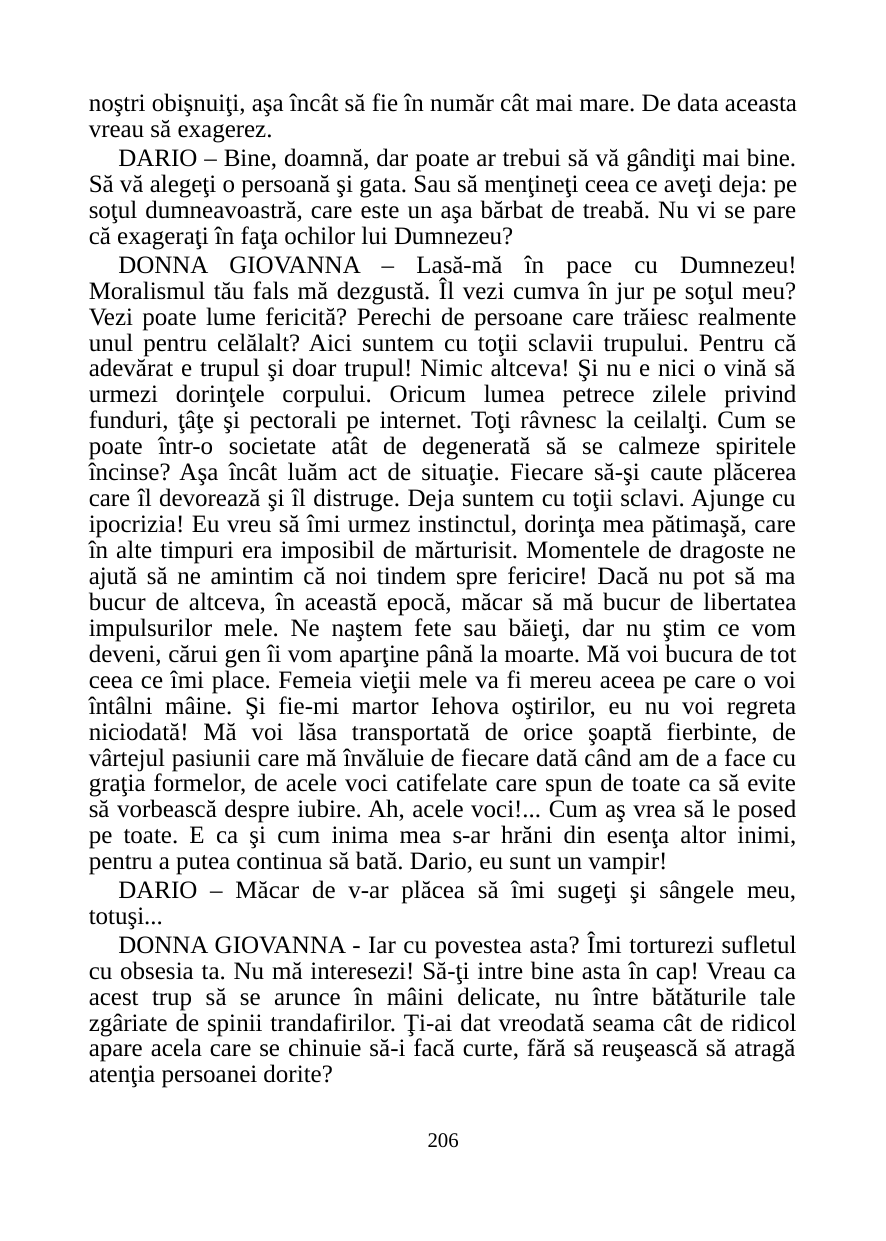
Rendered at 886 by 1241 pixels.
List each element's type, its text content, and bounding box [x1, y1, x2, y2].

text DONNA GIOVANNA - Iar cu povestea asta? Îmi torturezi sufletul cu obsesia ta. Nu mă interesezi! Să-ţi intre bine asta în cap! Vreau ca acest trup să se arunce în mâini delicate, nu între bătăturile tale zgâriate de spinii trandafirilor. Ţi-ai dat vreodată seama cât de ridicol apare acela care se chinuie să-i facă curte, fără să reuşească să atragă atenţia persoanei dorite? [88, 930, 797, 1088]
text DARIO – Măcar de v-ar plăcea să îmi sugeţi şi sângele meu, totuşi... [88, 875, 797, 930]
text DONNA GIOVANNA – Lasă-mă în pace cu Dumnezeu! Moralismul tău fals mă dezgustă. Îl vezi cumva în jur pe soţul meu? Vezi poate lume fericită? Perechi de persoane care trăiesc realmente unul pentru celălalt? Aici suntem cu toţii sclavii trupului. Pentru că adevărat e trupul şi doar trupul! Nimic altceva! Şi nu e nici o vină să urmezi dorinţele corpului. Oricum lumea petrece zilele privind funduri, ţâţe şi pectorali pe internet. Toţi râvnesc la ceilalţi. Cum se poate într-o societate atât de degenerată să se calmeze spiritele încinse? Aşa încât luăm act de situaţie. Fiecare să-şi caute plăcerea care îl devorează şi îl distruge. Deja suntem cu toţii sclavi. Ajunge cu ipocrizia! Eu vreu să îmi urmez instinctul, dorinţa mea pătimaşă, care în alte timpuri era imposibil de mărturisit. Momentele de dragoste ne ajută să ne amintim că noi tindem spre fericire! Dacă nu pot să ma bucur de altceva, în această epocă, măcar să mă bucur de libertatea impulsurilor mele. Ne naştem fete sau băieţi, dar nu ştim ce vom deveni, cărui gen îi vom aparţine până la moarte. Mă voi bucura de tot ceea ce îmi place. Femeia vieţii mele va fi mereu aceea pe care o voi întâlni mâine. Şi fie-mi martor Iehova oştirilor, eu nu voi regreta niciodată! Mă voi lăsa transportată de orice şoaptă fierbinte, de vârtejul pasiunii care mă învăluie de fiecare dată când am de a face cu graţia formelor, de acele voci catifelate care spun de toate ca să evite să vorbească despre iubire. Ah, acele voci!... Cum aş vrea să le posed pe toate. E ca şi cum inima mea s-ar hrăni din esenţa altor inimi, pentru a putea continua să bată. Dario, eu sunt un vampir! [88, 250, 797, 875]
text noştri obişnuiţi, aşa încât să fie în număr cât mai mare. De data aceasta vreau să exagerez. [88, 88, 797, 143]
text DARIO – Bine, doamnă, dar poate ar trebui să vă gândiţi mai bine. Să vă alegeţi o persoană şi gata. Sau să menţineţi ceea ce aveţi deja: pe soţul dumneavoastră, care este un aşa bărbat de treabă. Nu vi se pare că exageraţi în faţa ochilor lui Dumnezeu? [88, 143, 797, 250]
